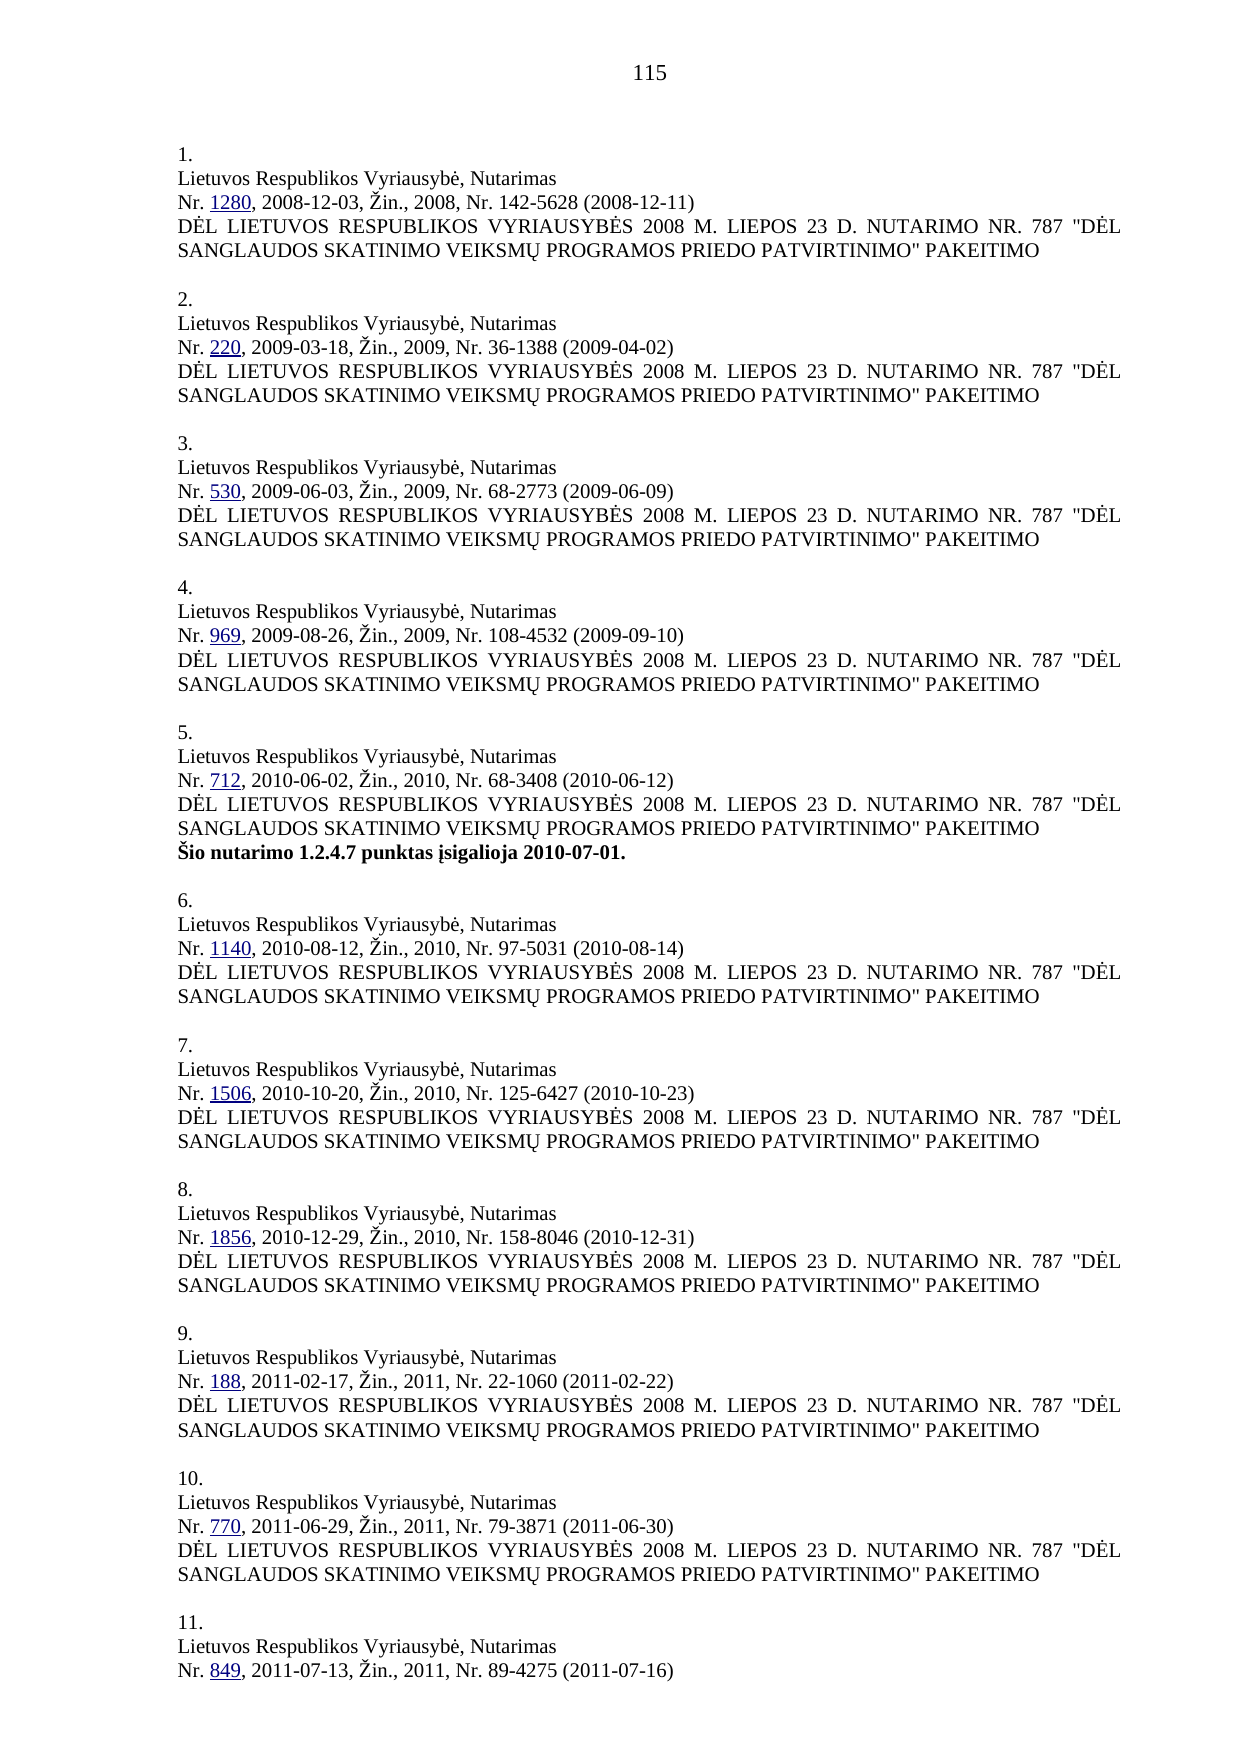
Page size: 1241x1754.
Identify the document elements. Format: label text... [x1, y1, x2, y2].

text Nr. 770, 2011-06-29, Žin., 2011, Nr. 79-3871 (2011-06-30) [177, 1514, 1122, 1538]
text Nr. 530, 2009-06-03, Žin., 2009, Nr. 68-2773 (2009-06-09) [177, 479, 1122, 503]
text 5. [177, 720, 1122, 744]
text 1. [177, 142, 1122, 166]
text DĖL LIETUVOS RESPUBLIKOS VYRIAUSYBĖS 2008 M. LIEPOS 23 D. NUTARIMO NR. 787 "DĖL SANGLAUDOS SKATINIMO VEIKSMŲ PROGRAMOS PRIEDO PATVIRTINIMO" PAKEITIMO [177, 960, 1122, 1008]
text Nr. 188, 2011-02-17, Žin., 2011, Nr. 22-1060 (2011-02-22) [177, 1369, 1122, 1393]
text Nr. 969, 2009-08-26, Žin., 2009, Nr. 108-4532 (2009-09-10) [177, 623, 1122, 647]
text Lietuvos Respublikos Vyriausybė, Nutarimas [177, 1057, 1122, 1081]
text Lietuvos Respublikos Vyriausybė, Nutarimas [177, 166, 1122, 190]
text 3. [177, 431, 1122, 455]
text DĖL LIETUVOS RESPUBLIKOS VYRIAUSYBĖS 2008 M. LIEPOS 23 D. NUTARIMO NR. 787 "DĖL SANGLAUDOS SKATINIMO VEIKSMŲ PROGRAMOS PRIEDO PATVIRTINIMO" PAKEITIMO [177, 1249, 1122, 1297]
text Lietuvos Respublikos Vyriausybė, Nutarimas [177, 1345, 1122, 1369]
text Lietuvos Respublikos Vyriausybė, Nutarimas [177, 599, 1122, 623]
text 11. [177, 1610, 1122, 1634]
text Lietuvos Respublikos Vyriausybė, Nutarimas [177, 912, 1122, 936]
text 2. [177, 287, 1122, 311]
text Nr. 1856, 2010-12-29, Žin., 2010, Nr. 158-8046 (2010-12-31) [177, 1225, 1122, 1249]
text Lietuvos Respublikos Vyriausybė, Nutarimas [177, 1634, 1122, 1658]
text 4. [177, 575, 1122, 599]
text 9. [177, 1321, 1122, 1345]
text Nr. 1140, 2010-08-12, Žin., 2010, Nr. 97-5031 (2010-08-14) [177, 936, 1122, 960]
text 8. [177, 1177, 1122, 1201]
text Lietuvos Respublikos Vyriausybė, Nutarimas [177, 1490, 1122, 1514]
text Lietuvos Respublikos Vyriausybė, Nutarimas [177, 455, 1122, 479]
text Nr. 849, 2011-07-13, Žin., 2011, Nr. 89-4275 (2011-07-16) [177, 1658, 1122, 1682]
text Nr. 220, 2009-03-18, Žin., 2009, Nr. 36-1388 (2009-04-02) [177, 335, 1122, 359]
text DĖL LIETUVOS RESPUBLIKOS VYRIAUSYBĖS 2008 M. LIEPOS 23 D. NUTARIMO NR. 787 "DĖL SANGLAUDOS SKATINIMO VEIKSMŲ PROGRAMOS PRIEDO PATVIRTINIMO" PAKEITIMO [177, 359, 1122, 407]
text 6. [177, 888, 1122, 912]
text DĖL LIETUVOS RESPUBLIKOS VYRIAUSYBĖS 2008 M. LIEPOS 23 D. NUTARIMO NR. 787 "DĖL SANGLAUDOS SKATINIMO VEIKSMŲ PROGRAMOS PRIEDO PATVIRTINIMO" PAKEITIMO [177, 1393, 1122, 1442]
text DĖL LIETUVOS RESPUBLIKOS VYRIAUSYBĖS 2008 M. LIEPOS 23 D. NUTARIMO NR. 787 "DĖL SANGLAUDOS SKATINIMO VEIKSMŲ PROGRAMOS PRIEDO PATVIRTINIMO" PAKEITIMO [177, 214, 1122, 262]
text DĖL LIETUVOS RESPUBLIKOS VYRIAUSYBĖS 2008 M. LIEPOS 23 D. NUTARIMO NR. 787 "DĖL SANGLAUDOS SKATINIMO VEIKSMŲ PROGRAMOS PRIEDO PATVIRTINIMO" PAKEITIMO [177, 1105, 1122, 1153]
text Lietuvos Respublikos Vyriausybė, Nutarimas [177, 1201, 1122, 1225]
text Nr. 1280, 2008-12-03, Žin., 2008, Nr. 142-5628 (2008-12-11) [177, 190, 1122, 214]
text DĖL LIETUVOS RESPUBLIKOS VYRIAUSYBĖS 2008 M. LIEPOS 23 D. NUTARIMO NR. 787 "DĖL SANGLAUDOS SKATINIMO VEIKSMŲ PROGRAMOS PRIEDO PATVIRTINIMO" PAKEITIMO [177, 1538, 1122, 1586]
text 7. [177, 1032, 1122, 1057]
text Nr. 1506, 2010-10-20, Žin., 2010, Nr. 125-6427 (2010-10-23) [177, 1081, 1122, 1105]
text DĖL LIETUVOS RESPUBLIKOS VYRIAUSYBĖS 2008 M. LIEPOS 23 D. NUTARIMO NR. 787 "DĖL SANGLAUDOS SKATINIMO VEIKSMŲ PROGRAMOS PRIEDO PATVIRTINIMO" PAKEITIMO [177, 503, 1122, 551]
text DĖL LIETUVOS RESPUBLIKOS VYRIAUSYBĖS 2008 M. LIEPOS 23 D. NUTARIMO NR. 787 "DĖL SANGLAUDOS SKATINIMO VEIKSMŲ PROGRAMOS PRIEDO PATVIRTINIMO" PAKEITIMO [177, 792, 1122, 840]
text DĖL LIETUVOS RESPUBLIKOS VYRIAUSYBĖS 2008 M. LIEPOS 23 D. NUTARIMO NR. 787 "DĖL SANGLAUDOS SKATINIMO VEIKSMŲ PROGRAMOS PRIEDO PATVIRTINIMO" PAKEITIMO [177, 647, 1122, 696]
text Nr. 712, 2010-06-02, Žin., 2010, Nr. 68-3408 (2010-06-12) [177, 768, 1122, 792]
text Lietuvos Respublikos Vyriausybė, Nutarimas [177, 744, 1122, 768]
text 10. [177, 1466, 1122, 1490]
text Šio nutarimo 1.2.4.7 punktas įsigalioja 2010-07-01. [177, 840, 1122, 864]
text Lietuvos Respublikos Vyriausybė, Nutarimas [177, 311, 1122, 335]
